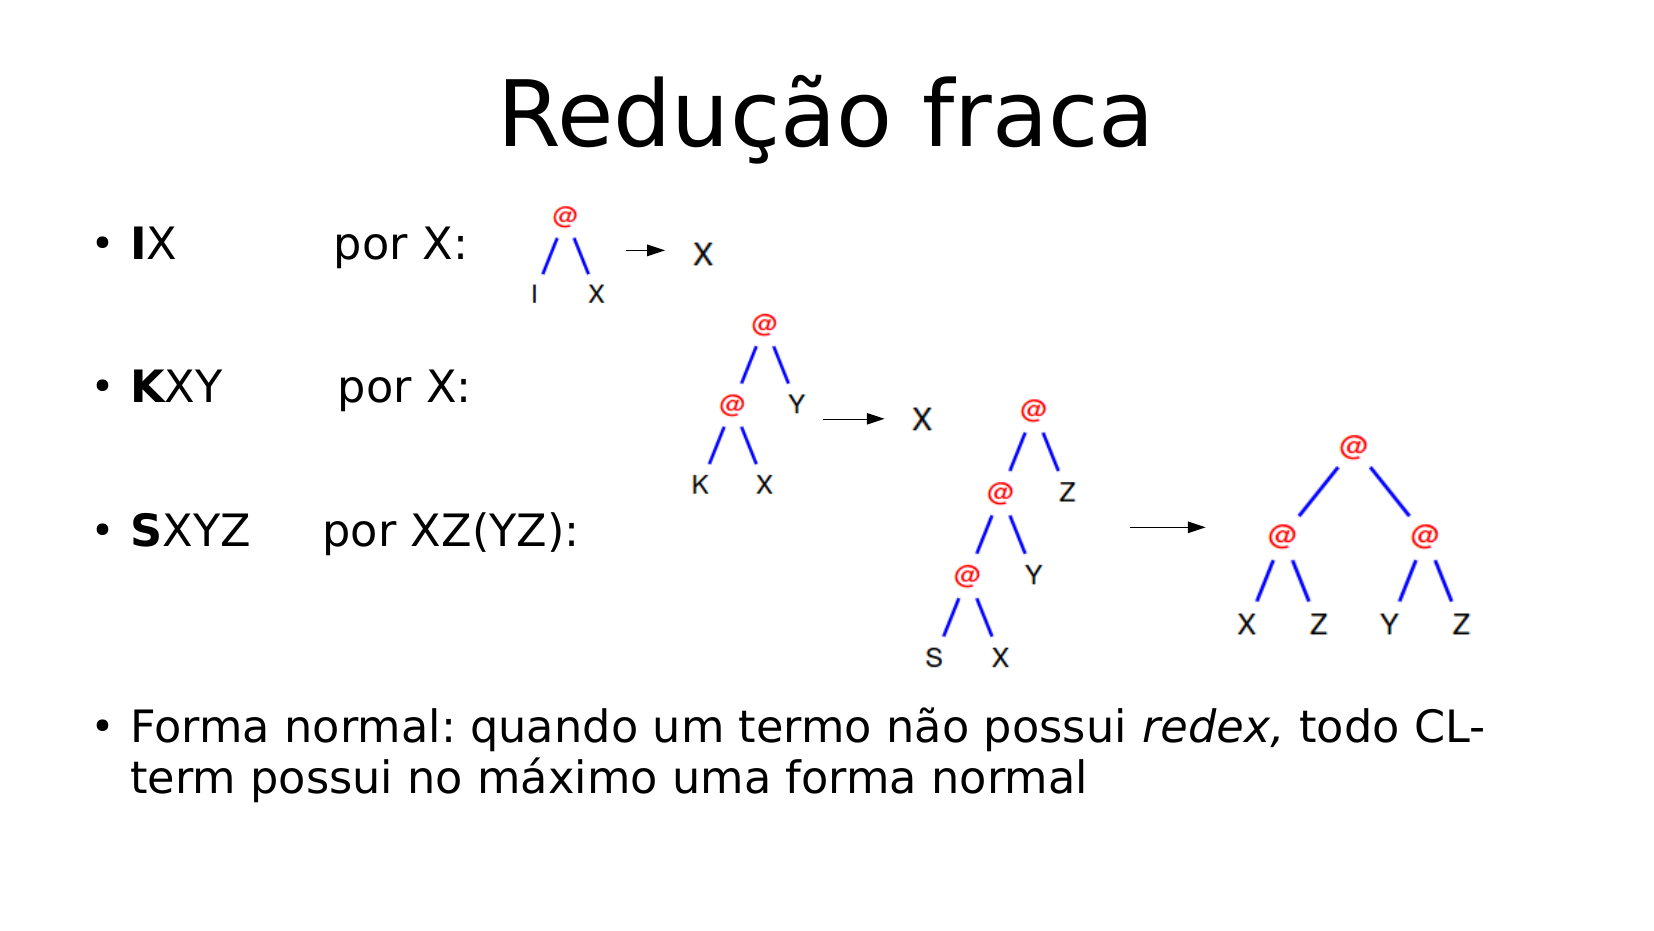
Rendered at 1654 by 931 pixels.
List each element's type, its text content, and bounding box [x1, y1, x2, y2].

picture [901, 383, 1094, 670]
picture [1224, 422, 1487, 648]
picture [510, 192, 626, 320]
picture [682, 230, 725, 272]
list IX por X: KXY por X: SXYZ por XZ(YZ): Forma normal: quando um termo não possui redex, todo CL-term possui no máximo uma forma normal [82, 217, 1571, 811]
picture [681, 306, 823, 502]
title Redução fraca [82, 37, 1571, 193]
